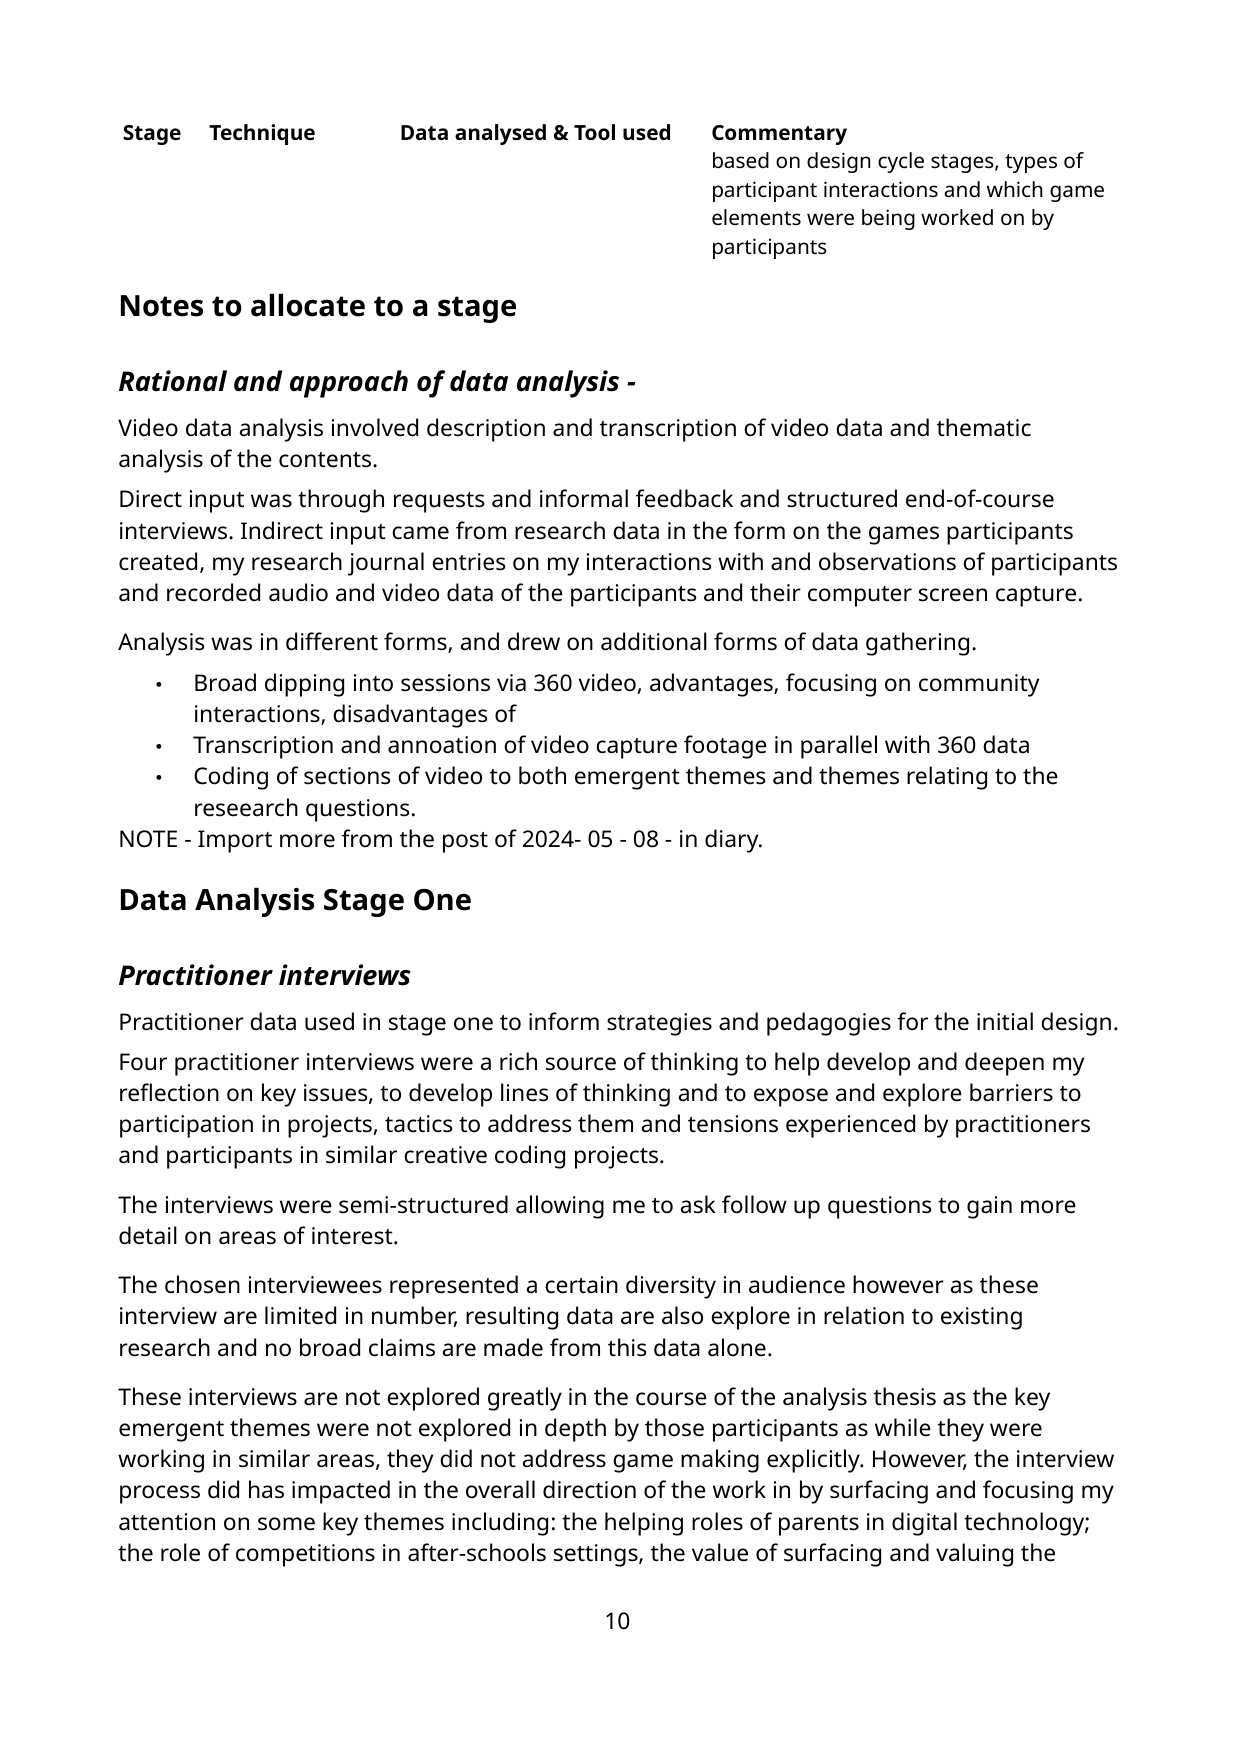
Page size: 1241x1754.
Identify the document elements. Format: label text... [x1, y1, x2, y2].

table_cell [118, 147, 204, 260]
table_header Commentary [707, 118, 1122, 147]
text These interviews are not explored greatly in the course of the analysis thesis as the key emergent themes were not explored in depth by those participants as while they were working in similar areas, they did not address game making explicitly. However, the interview process did has impacted in the overall direction of the work in by surfacing and focusing my attention on some key themes including: the helping roles of parents in digital technology; the role of competitions in after-schools settings, the value of surfacing and valuing the [118, 1381, 1122, 1568]
table_header Data analysed & Tool used [395, 118, 707, 147]
list Broad dipping into sessions via 360 video, advantages, focusing on community interactions, disadvantages of [156, 666, 1122, 729]
text Four practitioner interviews were a rich source of thinking to help develop and deepen my reflection on key issues, to develop lines of thinking and to expose and explore barriers to participation in projects, tactics to address them and tensions experienced by practitioners and participants in similar creative coding projects. [118, 1046, 1122, 1171]
text The chosen interviewees represented a certain diversity in audience however as these interview are limited in number, resulting data are also explore in relation to existing research and no broad claims are made from this data alone. [118, 1269, 1122, 1363]
subtitle Practitioner interviews [118, 956, 1122, 993]
table_cell based on design cycle stages, types of participant interactions and which game elements were being worked on by participants [707, 147, 1122, 260]
subtitle Notes to allocate to a stage [118, 285, 1122, 325]
table_header Technique [205, 118, 395, 147]
text Practitioner data used in stage one to inform strategies and pedagogies for the initial design. [118, 1006, 1122, 1037]
text NOTE - Import more from the post of 2024- 05 - 08 - in diary. [118, 823, 1122, 854]
table_cell [205, 147, 395, 260]
text Direct input was through requests and informal feedback and structured end-of-course interviews. Indirect input came from research data in the form on the games participants created, my research journal entries on my interactions with and observations of participants and recorded audio and video data of the participants and their computer screen capture. [118, 483, 1122, 608]
subtitle Rational and approach of data analysis - [118, 362, 1122, 399]
text The interviews were semi-structured allowing me to ask follow up questions to gain more detail on areas of interest. [118, 1189, 1122, 1251]
text Analysis was in different forms, and drew on additional forms of data gathering. [118, 626, 1122, 657]
text Video data analysis involved description and transcription of video data and thematic analysis of the contents. [118, 412, 1122, 474]
list Coding of sections of video to both emergent themes and themes relating to the reseearch questions. [156, 760, 1122, 823]
table_header Stage [118, 118, 204, 147]
list Transcription and annoation of video capture footage in parallel with 360 data [156, 729, 1122, 760]
table_cell [395, 147, 707, 260]
subtitle Data Analysis Stage One [118, 879, 1122, 919]
